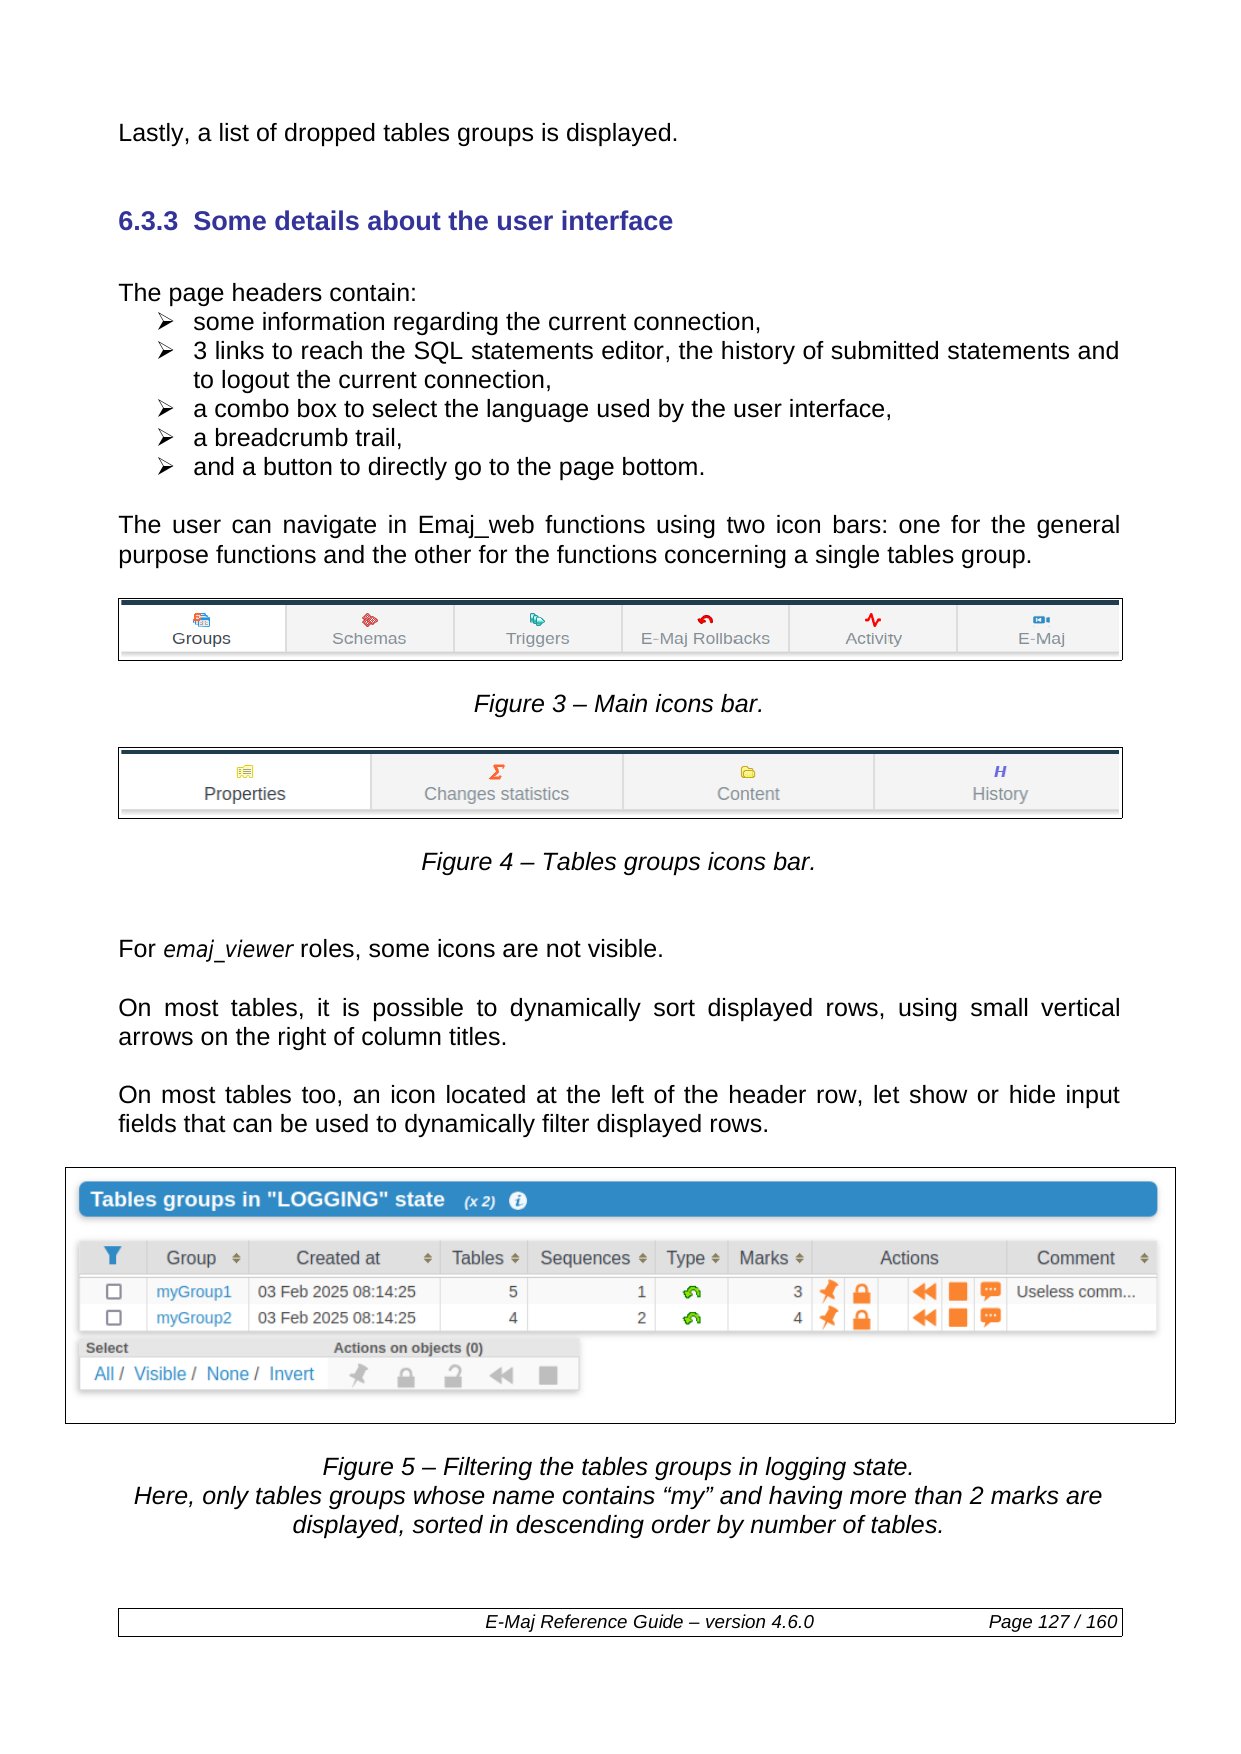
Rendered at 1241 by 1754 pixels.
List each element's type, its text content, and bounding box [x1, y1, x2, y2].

text Lastly, a list of dropped tables groups is displayed. [118, 118, 1122, 147]
list a combo box to select the language used by the user interface, [156, 394, 1122, 423]
list a breadcrumb trail, [156, 423, 1122, 452]
text For emaj_viewer roles, some icons are not visible. [118, 934, 1122, 963]
subtitle Some details about the user interface [118, 205, 1122, 236]
picture [121, 750, 1119, 815]
text The page headers contain: [118, 278, 1122, 307]
text On most tables, it is possible to dynamically sort displayed rows, using small vertical arrows on the right of column titles. [118, 992, 1122, 1051]
text Figure 4 – Tables groups icons bar. [118, 847, 1122, 876]
text Figure 5 – Filtering the tables groups in logging state. [118, 1452, 1122, 1481]
picture [68, 1169, 1172, 1420]
text Figure 3 – Main icons bar. [118, 689, 1122, 718]
text The user can navigate in Emaj_web functions using two icon bars: one for the general purpose functions and the other for the functions concerning a single tables group. [118, 510, 1122, 568]
list and a button to directly go to the page bottom. [156, 452, 1122, 481]
picture [121, 600, 1119, 657]
text On most tables too, an icon located at the left of the header row, let show or hide input fields that can be used to dynamically filter displayed rows. [118, 1079, 1122, 1138]
text Here, only tables groups whose name contains “my” and having more than 2 marks are displayed, sorted in descending order by number of tables. [118, 1481, 1122, 1539]
list some information regarding the current connection, [156, 307, 1122, 336]
list 3 links to reach the SQL statements editor, the history of submitted statements and to logout the current connection, [156, 336, 1122, 394]
